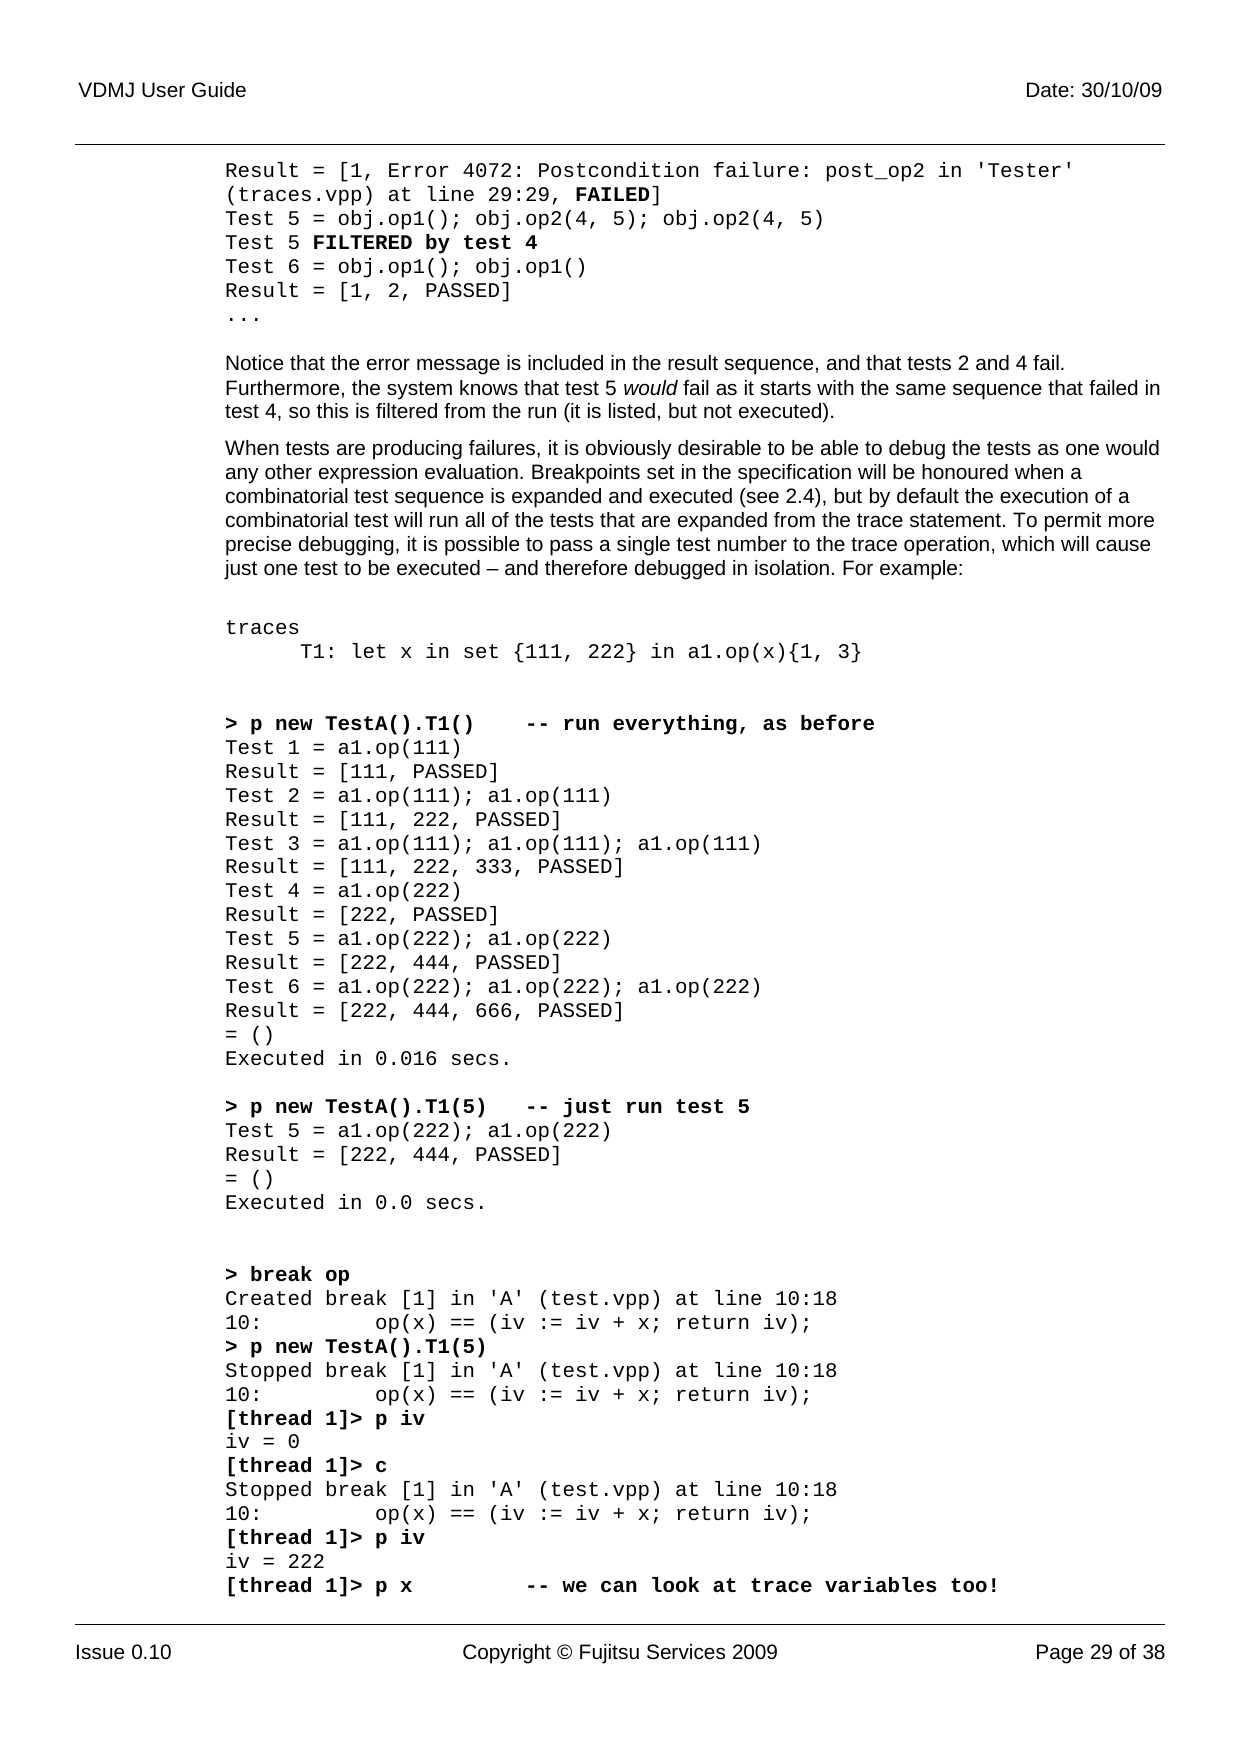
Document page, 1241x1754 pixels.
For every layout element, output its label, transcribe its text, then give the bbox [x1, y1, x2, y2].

text Test 5 = a1.op(222); a1.op(222) [225, 1120, 1165, 1144]
text When tests are producing failures, it is obviously desirable to be able to debug the tests as one would any other expression evaluation. Breakpoints set in the specification will be honoured when a combinatorial test sequence is expanded and executed (see 2.4), but by default the execution of a combinatorial test will run all of the tests that are expanded from the trace statement. To permit more precise debugging, it is possible to pass a single test number to the trace operation, which will cause just one test to be executed – and therefore debugged in isolation. For example: [225, 436, 1165, 580]
text 10: op(x) == (iv := iv + x; return iv); [225, 1383, 1165, 1407]
text Executed in 0.0 secs. [225, 1192, 1165, 1216]
text 10: op(x) == (iv := iv + x; return iv); [225, 1503, 1165, 1527]
text T1: let x in set {111, 222} in a1.op(x){1, 3} [225, 641, 1165, 665]
text Result = [1, Error 4072: Postcondition failure: post_op2 in 'Tester' (traces.vpp) at line 29:29, FAILED] [225, 160, 1165, 208]
text Test 1 = a1.op(111) [225, 737, 1165, 761]
text Test 4 = a1.op(222) [225, 880, 1165, 904]
text = () [225, 1168, 1165, 1192]
text > break op [225, 1264, 1165, 1288]
text Test 6 = a1.op(222); a1.op(222); a1.op(222) [225, 976, 1165, 1000]
text ... [225, 303, 1165, 327]
text Test 6 = obj.op1(); obj.op1() [225, 256, 1165, 279]
text = () [225, 1024, 1165, 1048]
text > p new TestA().T1(5) -- just run test 5 [225, 1096, 1165, 1120]
text Result = [222, 444, 666, PASSED] [225, 1000, 1165, 1024]
text Result = [111, 222, PASSED] [225, 808, 1165, 832]
text [thread 1]> p iv [225, 1527, 1165, 1551]
text Stopped break [1] in 'A' (test.vpp) at line 10:18 [225, 1359, 1165, 1383]
text Test 5 = a1.op(222); a1.op(222) [225, 928, 1165, 952]
text traces [225, 617, 1165, 641]
text Test 3 = a1.op(111); a1.op(111); a1.op(111) [225, 832, 1165, 856]
text Result = [222, 444, PASSED] [225, 1144, 1165, 1168]
text [thread 1]> c [225, 1455, 1165, 1479]
text Result = [222, PASSED] [225, 904, 1165, 928]
text Result = [1, 2, PASSED] [225, 279, 1165, 303]
text Notice that the error message is included in the result sequence, and that tests 2 and 4 fail. Furthermore, the system knows that test 5 would fail as it starts with the same sequence that failed in test 4, so this is filtered from the run (it is listed, but not executed). [225, 351, 1165, 423]
text Result = [111, 222, 333, PASSED] [225, 856, 1165, 880]
text Executed in 0.016 secs. [225, 1048, 1165, 1072]
text 10: op(x) == (iv := iv + x; return iv); [225, 1312, 1165, 1336]
text Created break [1] in 'A' (test.vpp) at line 10:18 [225, 1288, 1165, 1312]
text Test 5 = obj.op1(); obj.op2(4, 5); obj.op2(4, 5) [225, 208, 1165, 232]
text > p new TestA().T1() -- run everything, as before [225, 713, 1165, 737]
text iv = 0 [225, 1431, 1165, 1455]
text Test 2 = a1.op(111); a1.op(111) [225, 784, 1165, 808]
text Result = [222, 444, PASSED] [225, 952, 1165, 976]
text Stopped break [1] in 'A' (test.vpp) at line 10:18 [225, 1479, 1165, 1503]
text > p new TestA().T1(5) [225, 1336, 1165, 1359]
text [thread 1]> p iv [225, 1407, 1165, 1431]
text iv = 222 [225, 1551, 1165, 1575]
text Result = [111, PASSED] [225, 761, 1165, 784]
text Test 5 FILTERED by test 4 [225, 232, 1165, 256]
text [thread 1]> p x -- we can look at trace variables too! [225, 1575, 1165, 1599]
